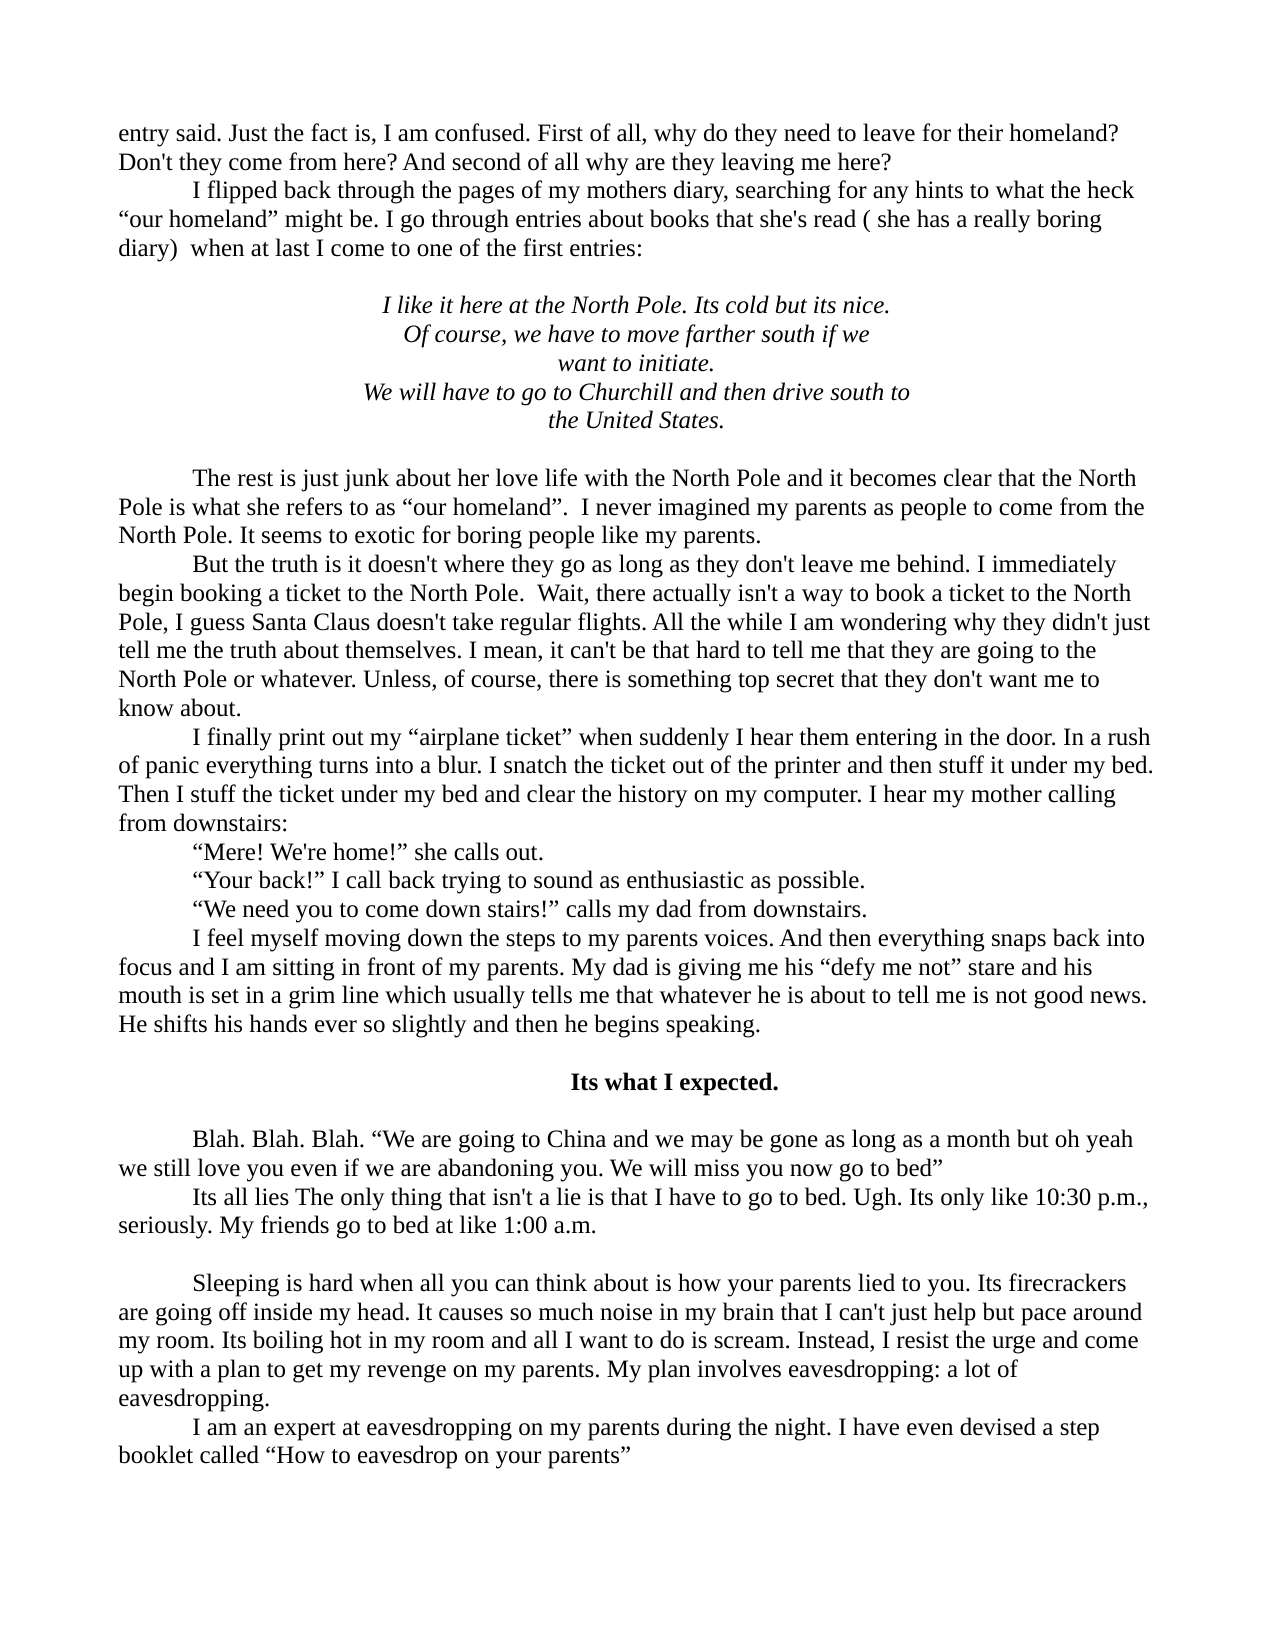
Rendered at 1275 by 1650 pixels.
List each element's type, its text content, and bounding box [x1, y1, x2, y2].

text Its all lies The only thing that isn't a lie is that I have to go to bed. Ugh. Its only like 10:30 p.m., seriously. My friends go to bed at like 1:00 a.m. [118, 1182, 1157, 1239]
text “Mere! We're home!” she calls out. [118, 837, 1157, 866]
text We will have to go to Churchill and then drive south to [118, 377, 1157, 406]
text Blah. Blah. Blah. “We are going to China and we may be gone as long as a month but oh yeah we still love you even if we are abandoning you. We will miss you now go to bed” [118, 1124, 1157, 1182]
text Its what I expected. [118, 1067, 1157, 1096]
text I finally print out my “airplane ticket” when suddenly I hear them entering in the door. In a rush of panic everything turns into a blur. I snatch the ticket out of the printer and then stuff it under my bed. Then I stuff the ticket under my bed and clear the history on my computer. I hear my mother calling from downstairs: [118, 722, 1157, 837]
text But the truth is it doesn't where they go as long as they don't leave me behind. I immediately begin booking a ticket to the North Pole. Wait, there actually isn't a way to book a ticket to the North Pole, I guess Santa Claus doesn't take regular flights. All the while I am wondering why they didn't just tell me the truth about themselves. I mean, it can't be that hard to tell me that they are going to the North Pole or whatever. Unless, of course, there is something top secret that they don't want me to know about. [118, 549, 1157, 722]
text “Your back!” I call back trying to sound as enthusiastic as possible. [118, 866, 1157, 894]
text entry said. Just the fact is, I am confused. First of all, why do they need to leave for their homeland? Don't they come from here? And second of all why are they leaving me here? [118, 118, 1157, 176]
text I feel myself moving down the steps to my parents voices. And then everything snaps back into focus and I am sitting in front of my parents. My dad is giving me his “defy me not” stare and his mouth is set in a grim line which usually tells me that whatever he is about to tell me is not good news. He shifts his hands ever so slightly and then he begins speaking. [118, 923, 1157, 1038]
text Of course, we have to move farther south if we [118, 319, 1157, 348]
text The rest is just junk about her love life with the North Pole and it becomes clear that the North Pole is what she refers to as “our homeland”. I never imagined my parents as people to come from the North Pole. It seems to exotic for boring people like my parents. [118, 463, 1157, 549]
text want to initiate. [118, 348, 1157, 377]
text “We need you to come down stairs!” calls my dad from downstairs. [118, 894, 1157, 923]
text the United States. [118, 406, 1157, 434]
text I like it here at the North Pole. Its cold but its nice. [118, 291, 1157, 319]
text Sleeping is hard when all you can think about is how your parents lied to you. Its firecrackers are going off inside my head. It causes so much noise in my brain that I can't just help but pace around my room. Its boiling hot in my room and all I want to do is scream. Instead, I resist the urge and come up with a plan to get my revenge on my parents. My plan involves eavesdropping: a lot of eavesdropping. [118, 1268, 1157, 1412]
text I flipped back through the pages of my mothers diary, searching for any hints to what the heck “our homeland” might be. I go through entries about books that she's read ( she has a really boring diary) when at last I come to one of the first entries: [118, 176, 1157, 262]
text I am an expert at eavesdropping on my parents during the night. I have even devised a step booklet called “How to eavesdrop on your parents” [118, 1412, 1157, 1469]
